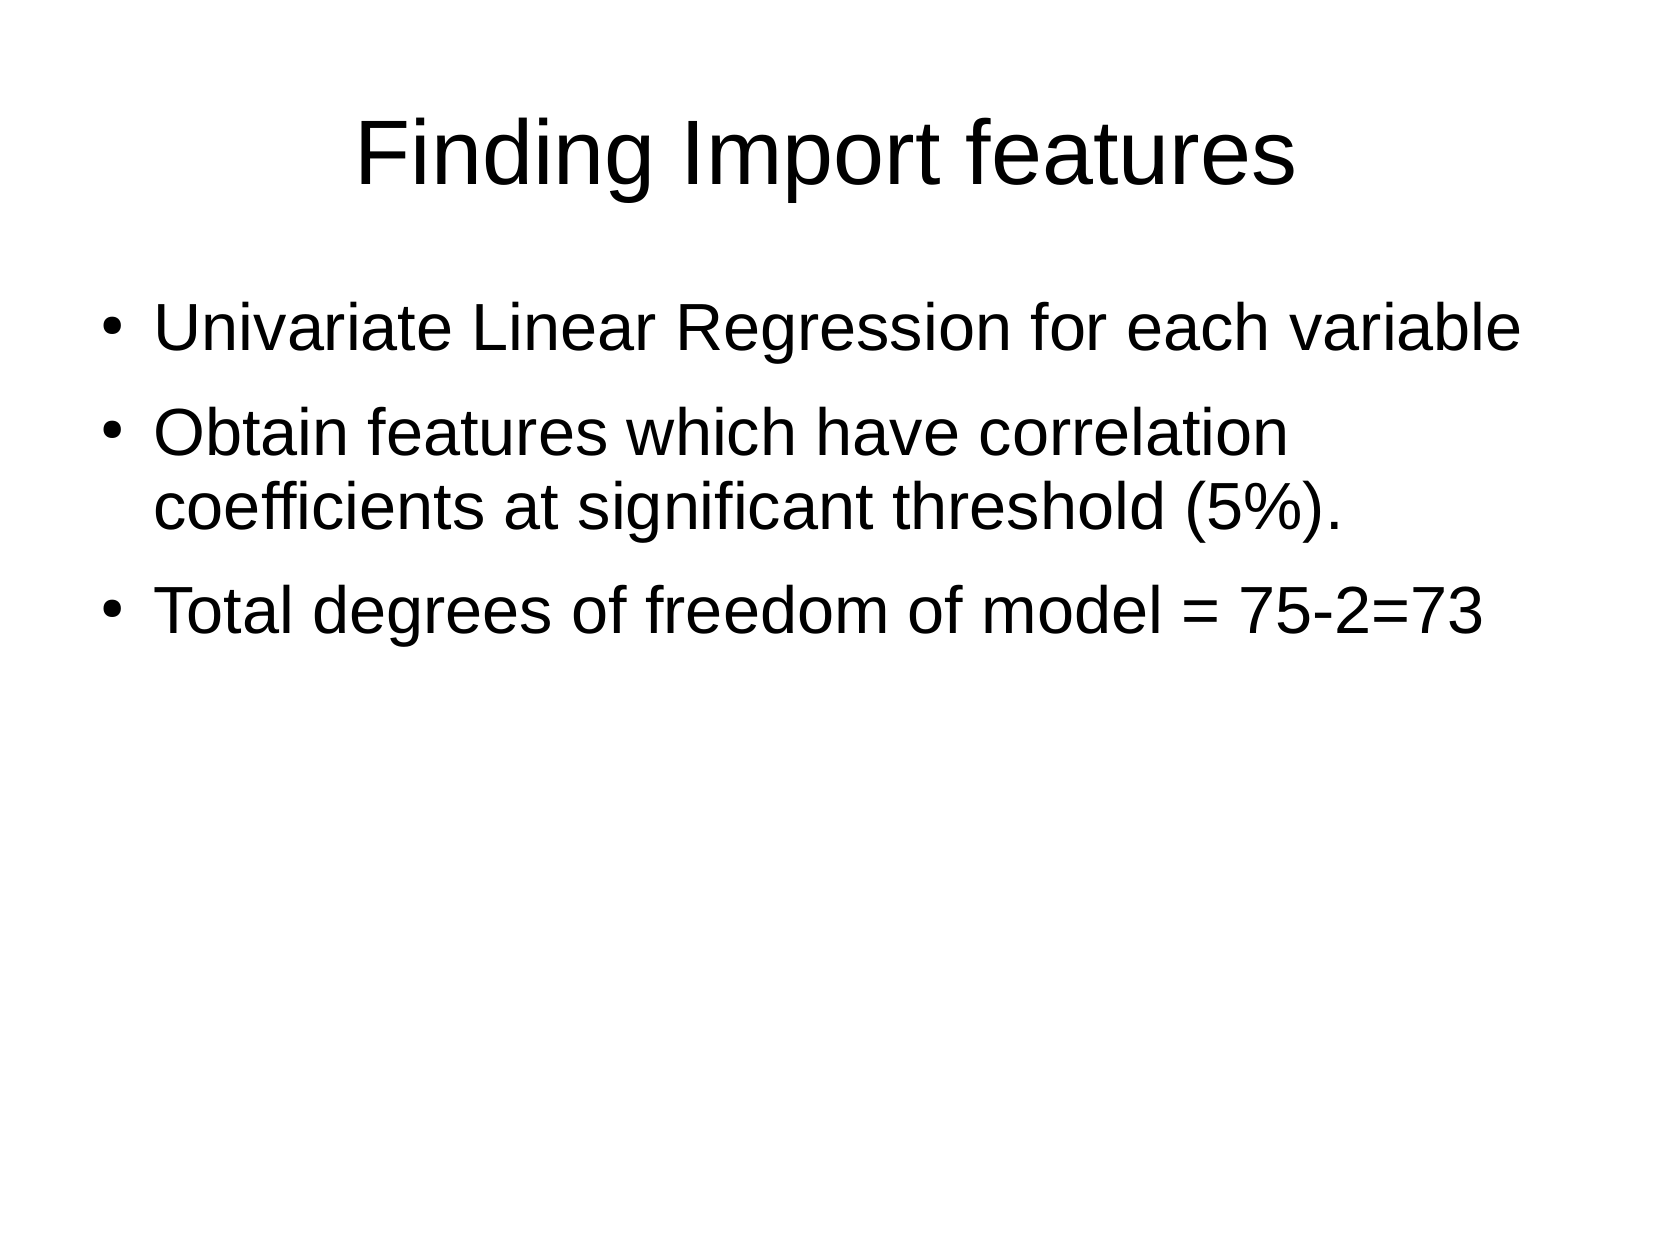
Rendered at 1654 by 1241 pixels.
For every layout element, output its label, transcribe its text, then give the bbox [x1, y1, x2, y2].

title Finding Import features [82, 49, 1571, 257]
list Univariate Linear Regression for each variable Obtain features which have correlation coefficients at significant threshold (5%). Total degrees of freedom of model = 75-2=73 [82, 290, 1571, 1010]
